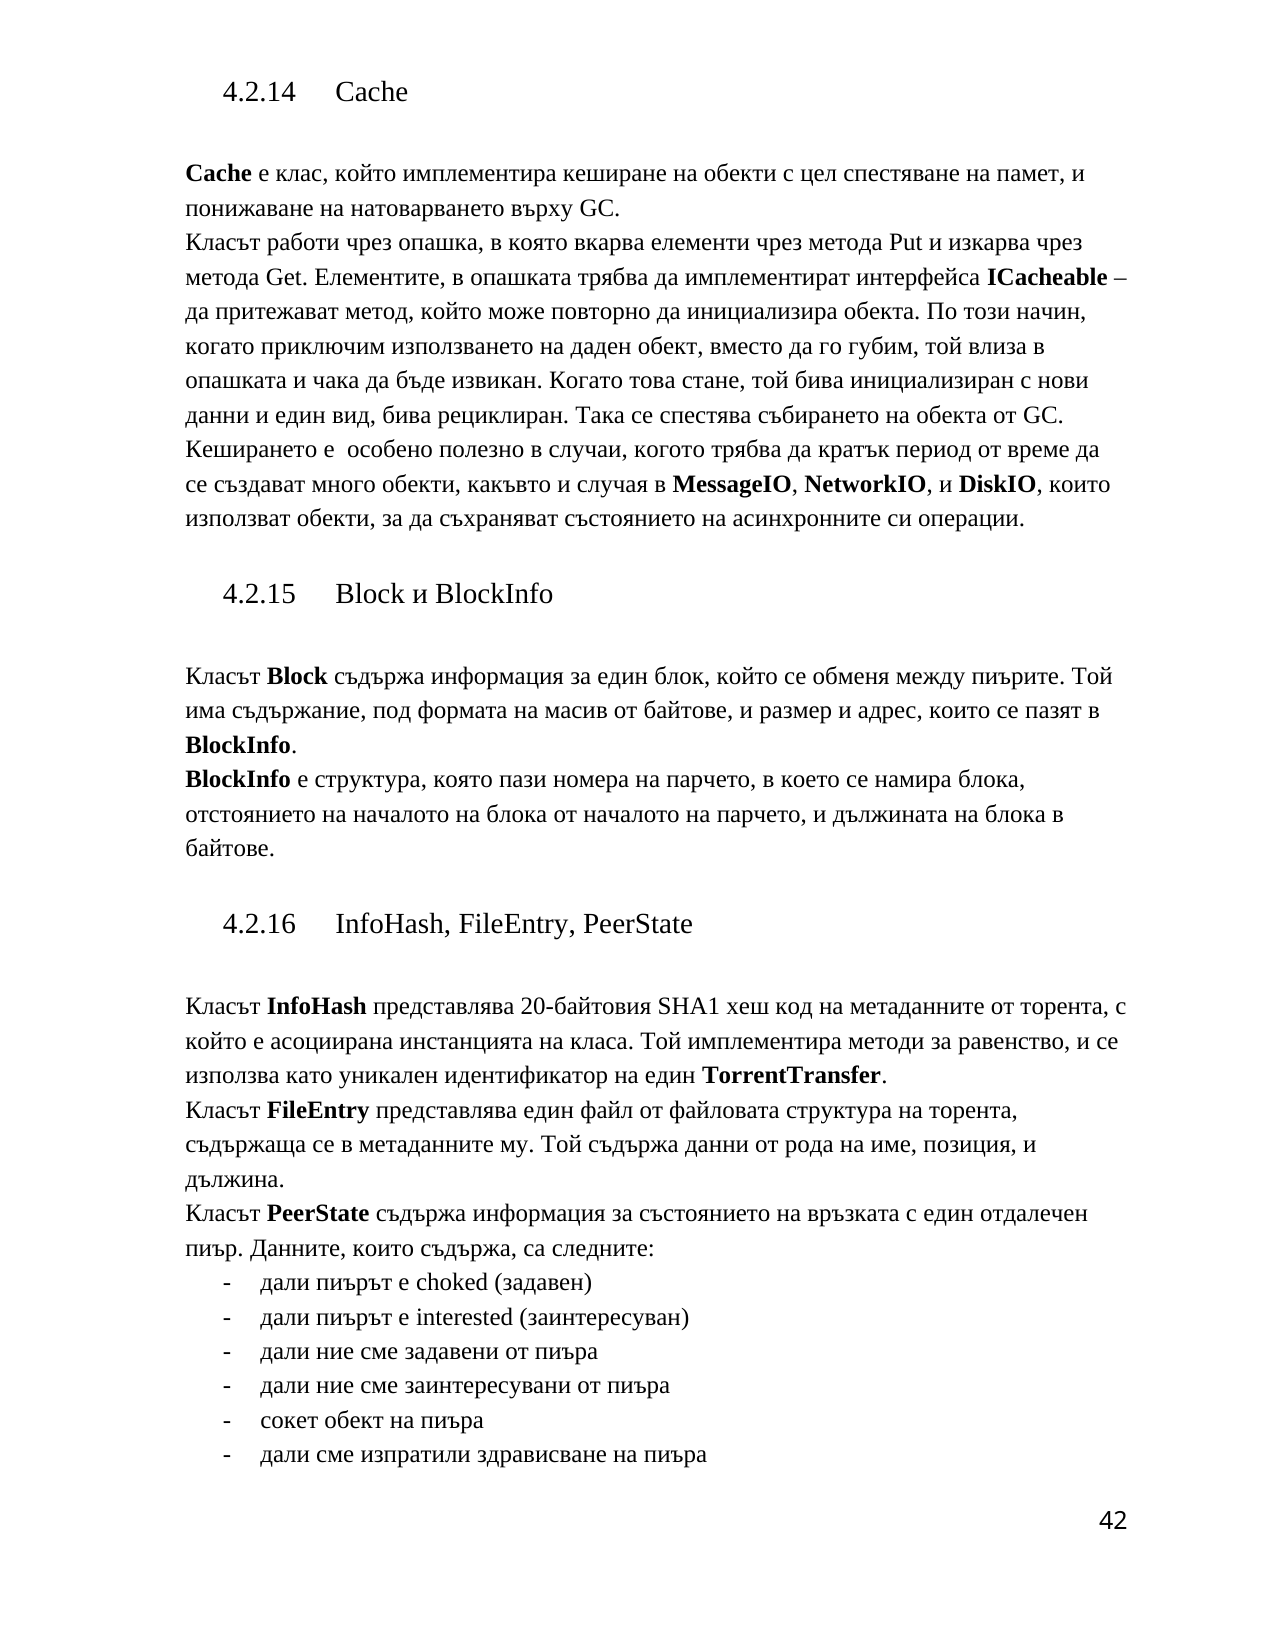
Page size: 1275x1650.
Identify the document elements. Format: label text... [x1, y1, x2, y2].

list дали пиърът е interested (заинтересуван) [223, 1302, 1127, 1330]
list Класът Block съдържа информация за един блок, който се обменя между пиърите. Той има съдържание, под формата на масив от байтове, и размер и адрес, които се пазят в BlockInfo. [185, 661, 1127, 759]
list дали ние сме задавени от пиъра [223, 1336, 1127, 1365]
list Класът InfoHash представлява 20-байтовия SHA1 хеш код на метаданните от торента, с който е асоциирана инстанцията на класа. Той имплементира методи за равенство, и се използва като уникален идентификатор на един TorrentTransfer. [185, 991, 1127, 1089]
subtitle Cache [223, 74, 1127, 107]
subtitle InfoHash, FileEntry, PeerState [223, 907, 1127, 940]
list дали ние сме заинтересувани от пиъра [223, 1371, 1127, 1399]
list сокет обект на пиъра [223, 1405, 1127, 1434]
list Cache e клас, който имплементира кеширане на обекти с цел спестяване на памет, и понижаване на натоварването върху GC. [185, 158, 1127, 222]
subtitle Block и BlockInfo [223, 576, 1127, 610]
list дали пиърът е choked (задавен) [223, 1267, 1127, 1296]
list дали сме изпратили здрависване на пиъра [223, 1439, 1127, 1468]
list Класът PeerState съдържа информация за състоянието на връзката с един отдалечен пиър. Данните, които съдържа, са следните: [185, 1198, 1127, 1261]
list Класът работи чрез опашка, в която вкарва елементи чрез метода Put и изкарва чрез метода Get. Елементите, в опашката трябва да имплементират интерфейса ICacheable – да притежават метод, който може повторно да инициализира обекта. По този начин, когато приключим използването на даден обект, вместо да го губим, той влиза в опашката и чака да бъде извикан. Когато това стане, той бива инициализиран с нови данни и един вид, бива рециклиран. Така се спестява събирането на обекта от GC. [185, 227, 1127, 428]
list Класът FileEntry представлява един файл от файловата структура на торента, съдържаща се в метаданните му. Той съдържа данни от рода на име, позиция, и дължина. [185, 1095, 1127, 1192]
list BlockInfo е структура, която пази номера на парчето, в което се намира блока, отстоянието на началото на блока от началото на парчето, и дължината на блока в байтове. [185, 764, 1127, 862]
list Кеширането е особено полезно в случаи, когото трябва да кратък период от време да се създават много обекти, какъвто и случая в MessageIO, NetworkIO, и DiskIO, които използват обекти, за да съхраняват състоянието на асинхронните си операции. [185, 434, 1127, 532]
